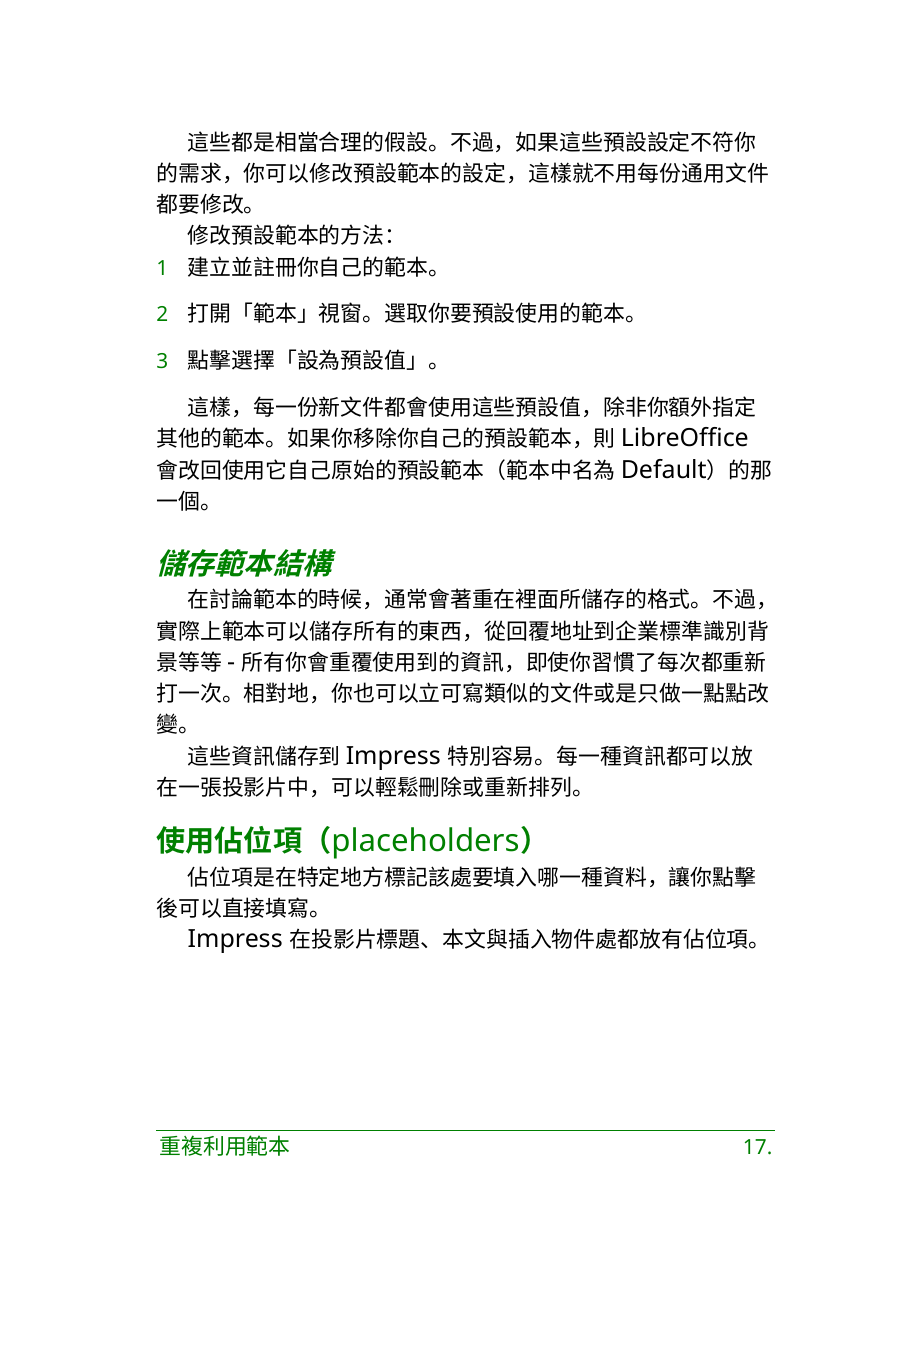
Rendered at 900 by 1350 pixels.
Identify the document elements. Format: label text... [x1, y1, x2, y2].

list 打開「範本」視窗。選取你要預設使用的範本。 [156, 297, 775, 328]
list 點擊選擇「設為預設值」。 [156, 344, 775, 375]
subtitle 儲存範本結構 [156, 541, 775, 583]
text 佔位項是在特定地方標記該處要填入哪一種資料，讓你點擊後可以直接填寫。 [156, 860, 775, 923]
text 在討論範本的時候，通常會著重在裡面所儲存的格式。不過，實際上範本可以儲存所有的東西，從回覆地址到企業標準識別背景等等 - 所有你會重覆使用到的資訊，即使你習慣了每次都重新打一次。相對地，你也可以立可寫類似的文件或是只做一點點改變。 [156, 583, 775, 739]
text Impress 在投影片標題、本文與插入物件處都放有佔位項。 [156, 923, 775, 954]
text 修改預設範本的方法： [156, 219, 775, 250]
text 這些都是相當合理的假設。不過，如果這些預設設定不符你的需求，你可以修改預設範本的設定，這樣就不用每份通用文件都要修改。 [156, 125, 775, 219]
text 這樣，每一份新文件都會使用這些預設值，除非你額外指定其他的範本。如果你移除你自己的預設範本，則 LibreOffice 會改回使用它自己原始的預設範本（範本中名為 Default）的那一個。 [156, 391, 775, 516]
subtitle 使用佔位項（placeholders） [156, 817, 775, 860]
list 建立並註冊你自己的範本。 [156, 250, 775, 281]
text 這些資訊儲存到 Impress 特別容易。每一種資訊都可以放在一張投影片中，可以輕鬆刪除或重新排列。 [156, 739, 775, 802]
